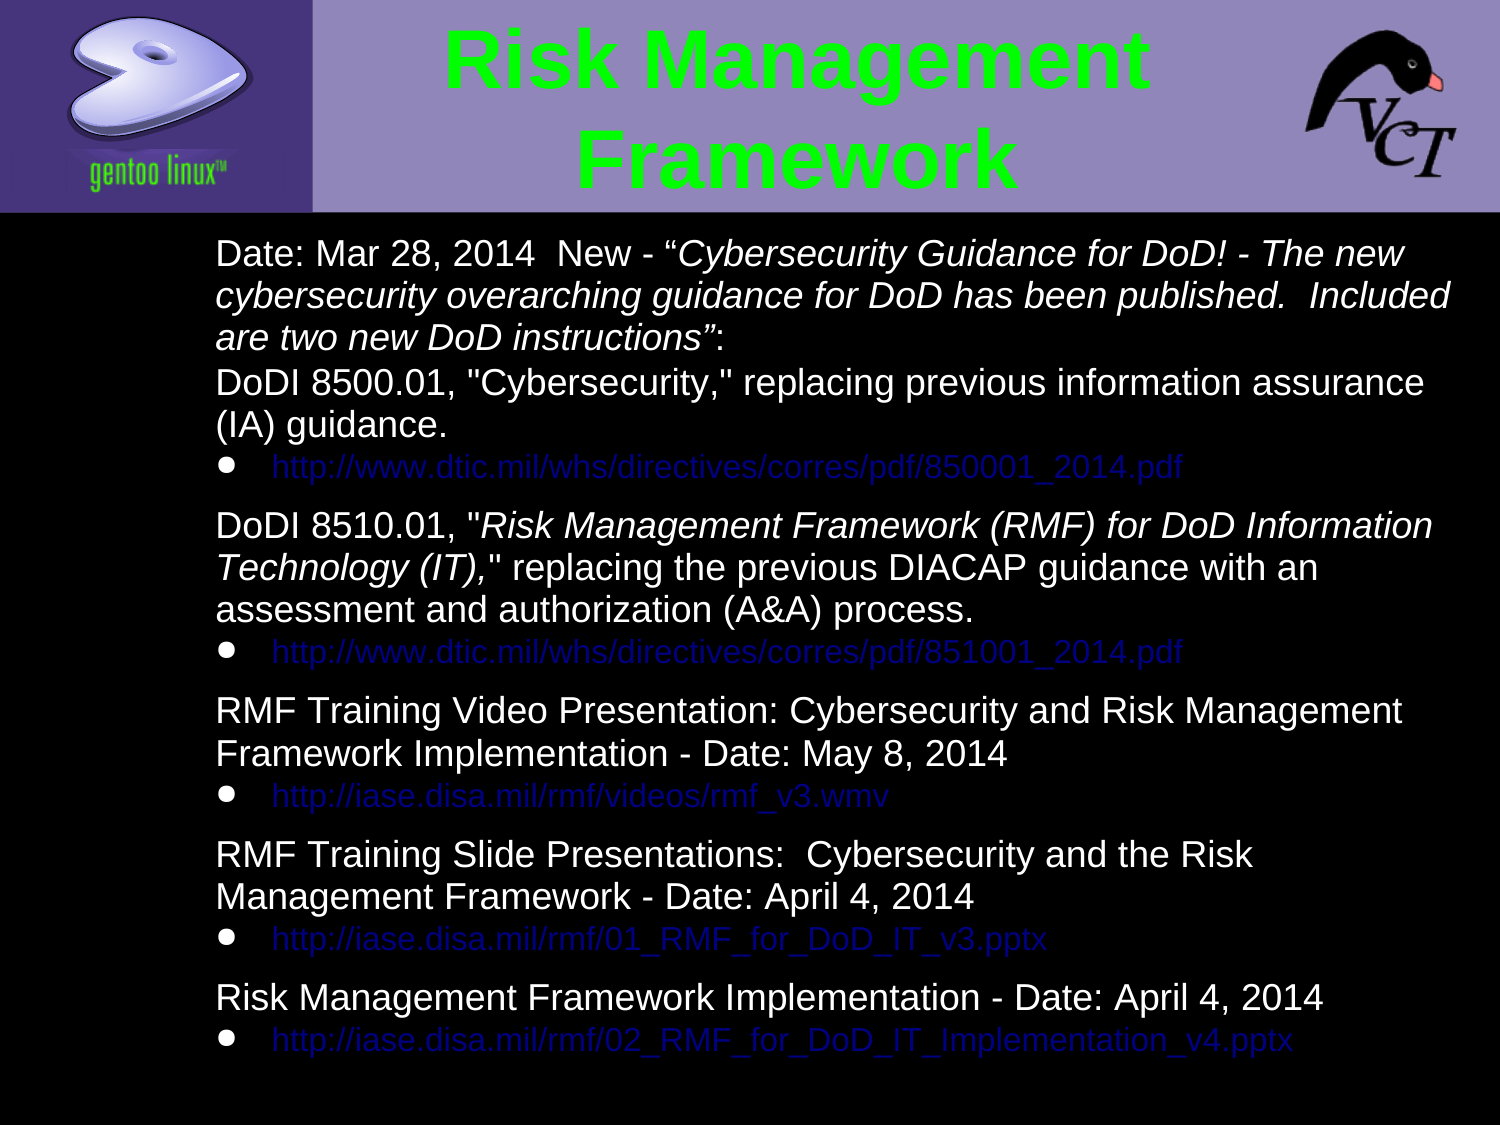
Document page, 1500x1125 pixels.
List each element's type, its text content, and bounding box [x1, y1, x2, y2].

list Date: Mar 28, 2014 New - “Cybersecurity Guidance for DoD! - The new cybersecurity overarching guidance for DoD has been published. Included are two new DoD instructions”: DoDI 8500.01, "Cybersecurity," replacing previous information assurance (IA) guidance. http://www.dtic.mil/whs/directives/corres/pdf/850001_2014.pdf DoDI 8510.01, "Risk Management Framework (RMF) for DoD Information Technology (IT)," replacing the previous DIACAP guidance with an assessment and authorization (A&A) process. http://www.dtic.mil/whs/directives/corres/pdf/851001_2014.pdf RMF Training Video Presentation: Cybersecurity and Risk Management Framework Implementation - Date: May 8, 2014 http://iase.disa.mil/rmf/videos/rmf_v3.wmv RMF Training Slide Presentations: Cybersecurity and the Risk Management Framework - Date: April 4, 2014 http://iase.disa.mil/rmf/01_RMF_for_DoD_IT_v3.pptx Risk Management Framework Implementation - Date: April 4, 2014 http://iase.disa.mil/rmf/02_RMF_for_DoD_IT_Implementation_v4.pptx [150, 232, 1483, 1093]
title Risk Management Framework [324, 9, 1271, 203]
picture [0, 149, 300, 195]
picture [1292, 21, 1471, 189]
